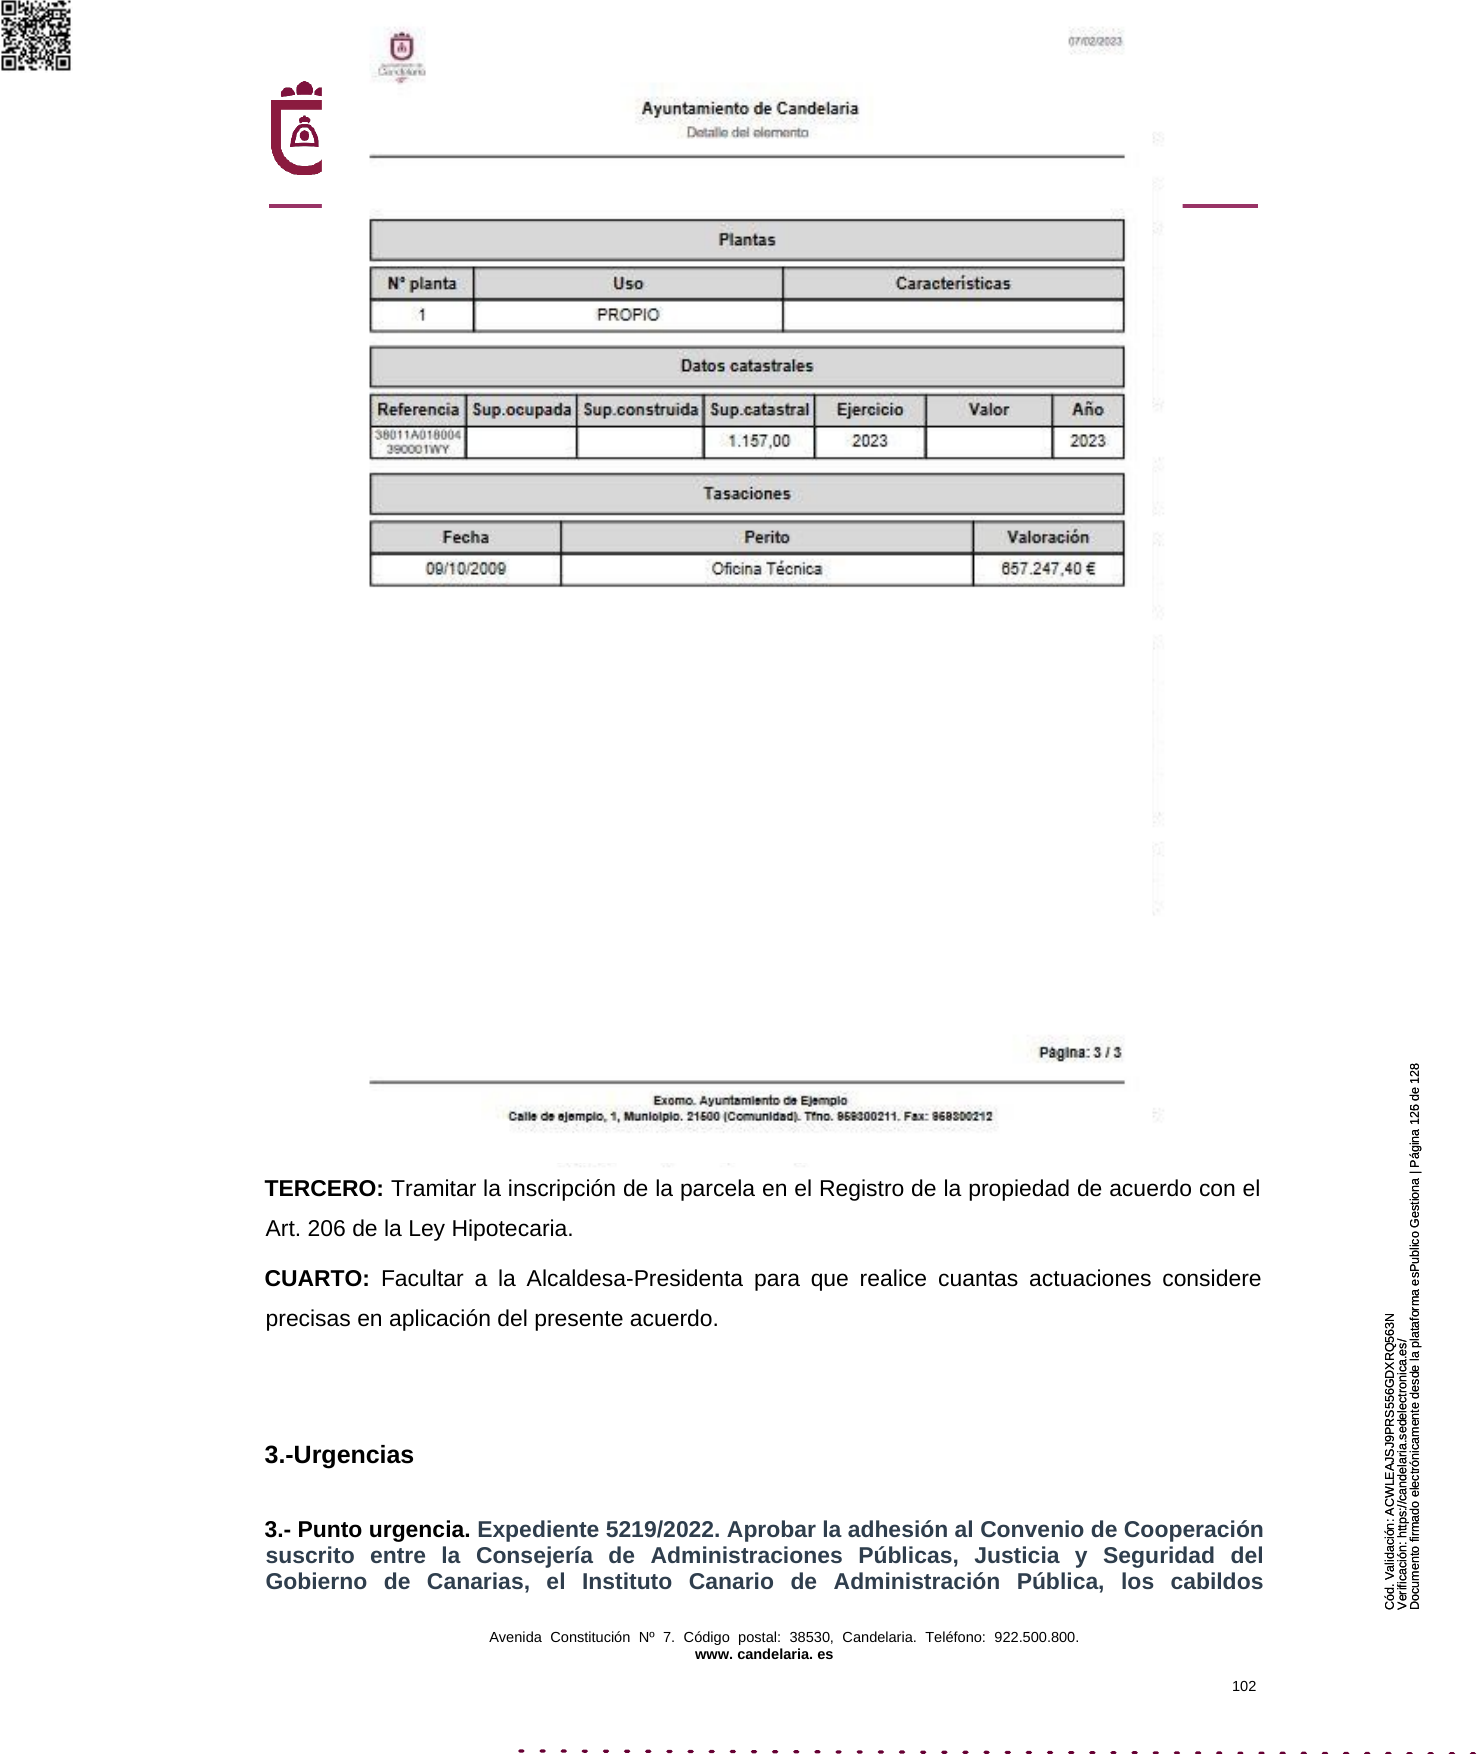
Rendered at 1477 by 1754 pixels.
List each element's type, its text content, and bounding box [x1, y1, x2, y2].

text TERCERO: Tramitar la inscripción de la parcela en el Registro de la propiedad de acuerdo con el Art. 206 de la Ley Hipotecaria. [264, 306, 1262, 1242]
text 3.-Urgencias [264, 1440, 1263, 1469]
text CUARTO: Facultar a la Alcaldesa-Presidenta para que realice cuantas actuaciones considere precisas en aplicación del presente acuerdo. [264, 1265, 1262, 1332]
text 3.- Punto urgencia. Expediente 5219/2022. Aprobar la adhesión al Convenio de Cooperación suscrito entre la Consejería de Administraciones Públicas, Justicia y Seguridad del Gobierno de Canarias, el Instituto Canario de Administración Pública, los cabildos [264, 1517, 1264, 1594]
